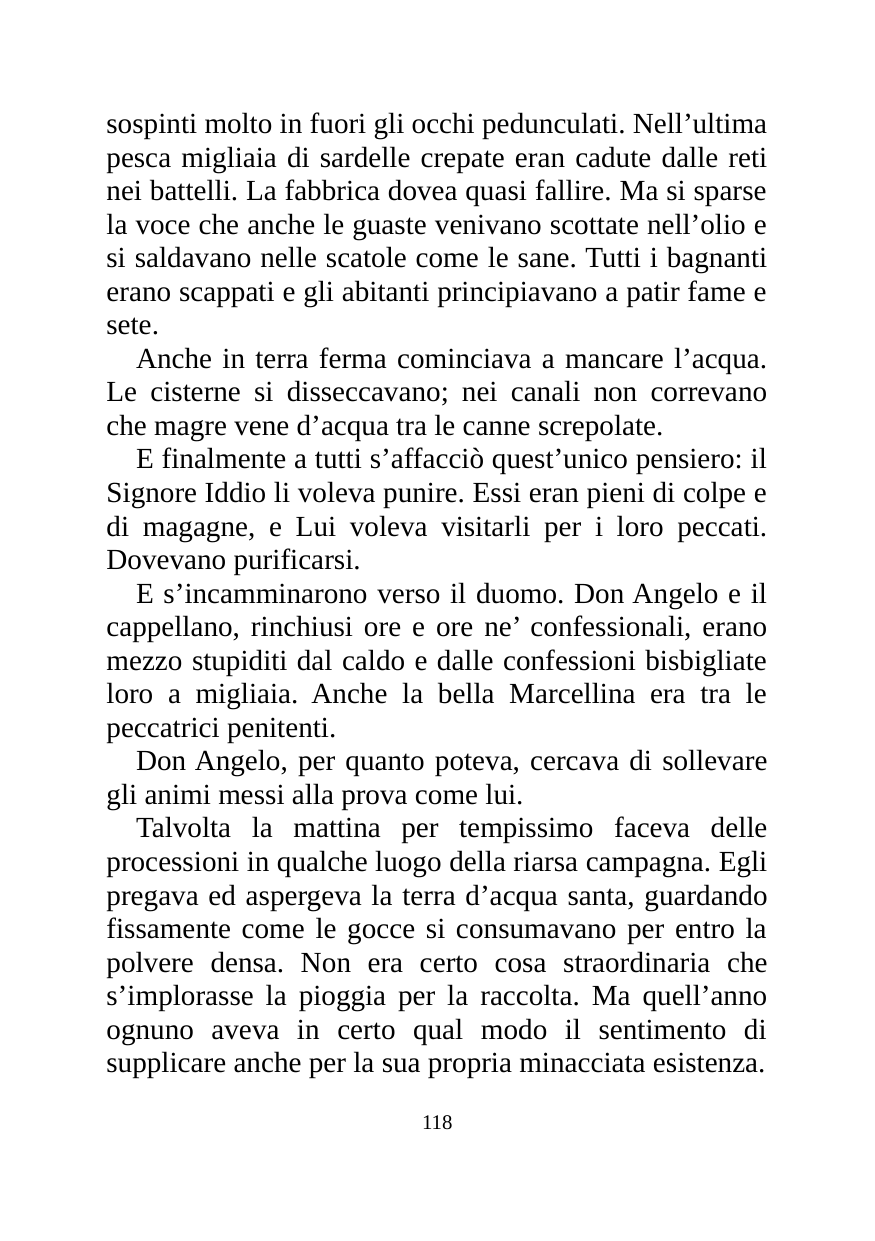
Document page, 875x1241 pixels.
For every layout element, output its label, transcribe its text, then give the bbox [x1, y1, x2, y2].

text E s’incamminarono verso il duomo. Don Angelo e il cappellano, rinchiusi ore e ore ne’ confessionali, erano mezzo stupiditi dal caldo e dalle confessioni bisbigliate loro a migliaia. Anche la bella Marcellina era tra le peccatrici penitenti. [106, 576, 768, 743]
text E finalmente a tutti s’affacciò quest’unico pensiero: il Signore Iddio li voleva punire. Essi eran pieni di colpe e di magagne, e Lui voleva visitarli per i loro peccati. Dovevano purificarsi. [106, 442, 768, 576]
text sospinti molto in fuori gli occhi pedunculati. Nell’ultima pesca migliaia di sardelle crepate eran cadute dalle reti nei battelli. La fabbrica dovea quasi fallire. Ma si sparse la voce che anche le guaste venivano scottate nell’olio e si saldavano nelle scatole come le sane. Tutti i bagnanti erano scappati e gli abitanti principiavano a patir fame e sete. [106, 106, 768, 341]
text Anche in terra ferma cominciava a mancare l’acqua. Le cisterne si disseccavano; nei canali non correvano che magre vene d’acqua tra le canne screpolate. [106, 341, 768, 442]
text Talvolta la mattina per tempissimo faceva delle processioni in qualche luogo della riarsa campagna. Egli pregava ed aspergeva la terra d’acqua santa, guardando fissamente come le gocce si consumavano per entro la polvere densa. Non era certo cosa straordinaria che s’implorasse la pioggia per la raccolta. Ma quell’anno ognuno aveva in certo qual modo il sentimento di supplicare anche per la sua propria minacciata esistenza. [106, 811, 768, 1079]
text Don Angelo, per quanto poteva, cercava di sollevare gli animi messi alla prova come lui. [106, 743, 768, 811]
